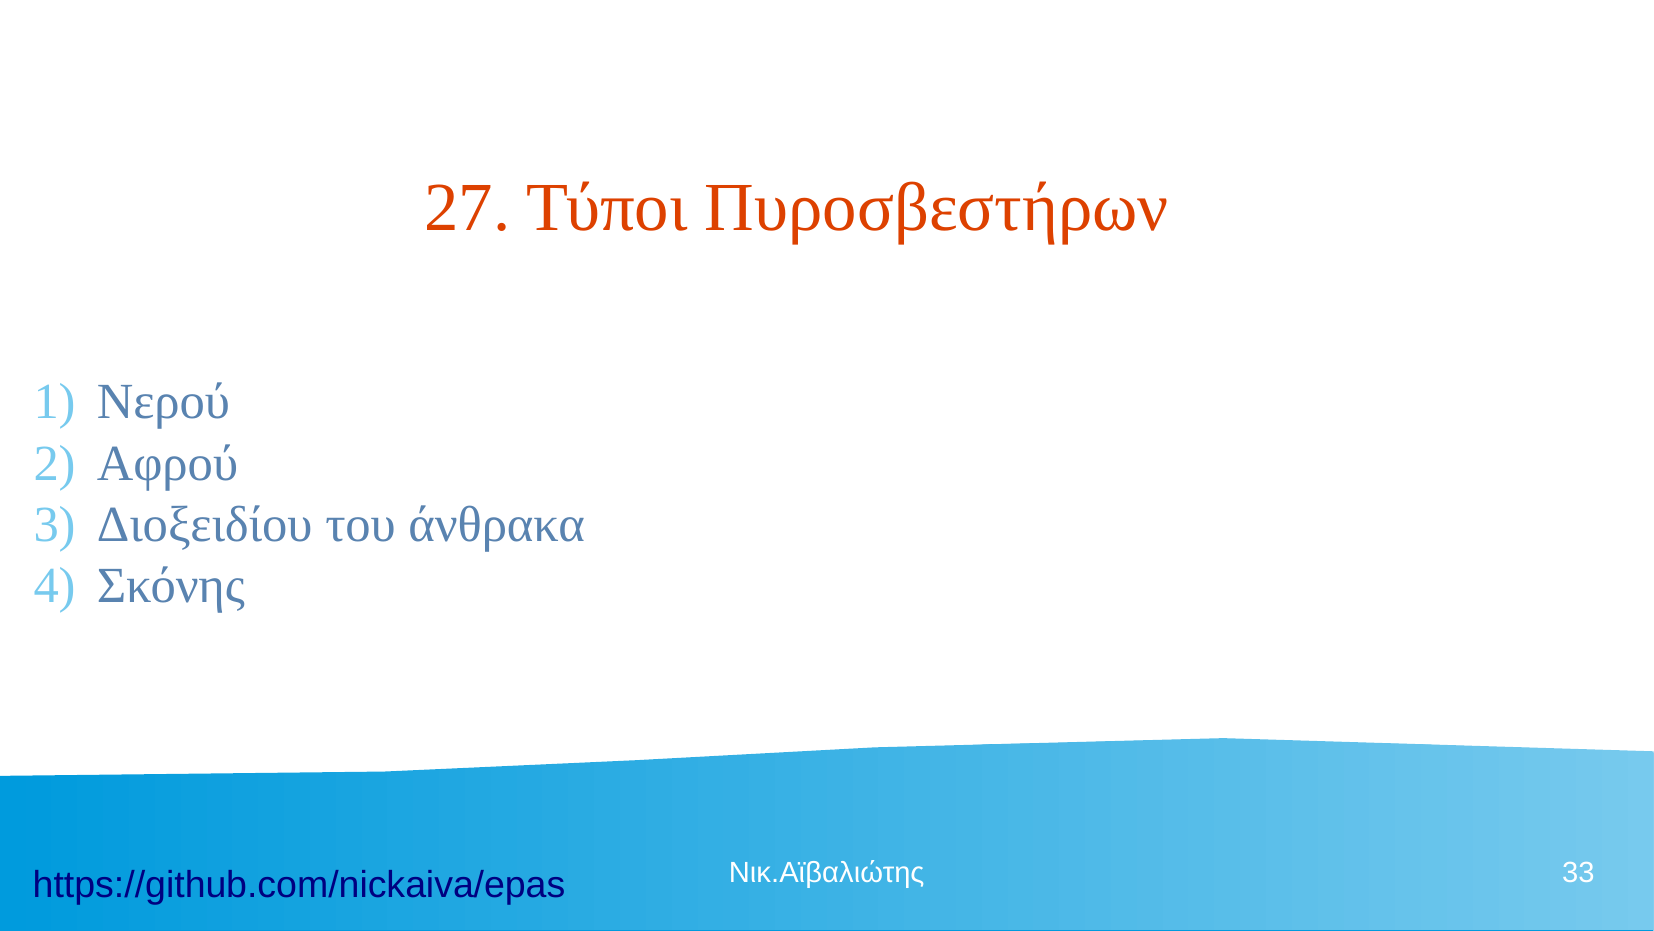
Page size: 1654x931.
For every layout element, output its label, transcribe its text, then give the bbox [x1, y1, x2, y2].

title 27. Τύποι Πυροσβεστήρων [59, 118, 1536, 296]
list Νερού Αφρού Διοξειδίου του άνθρακα Σκόνης [29, 354, 1565, 621]
